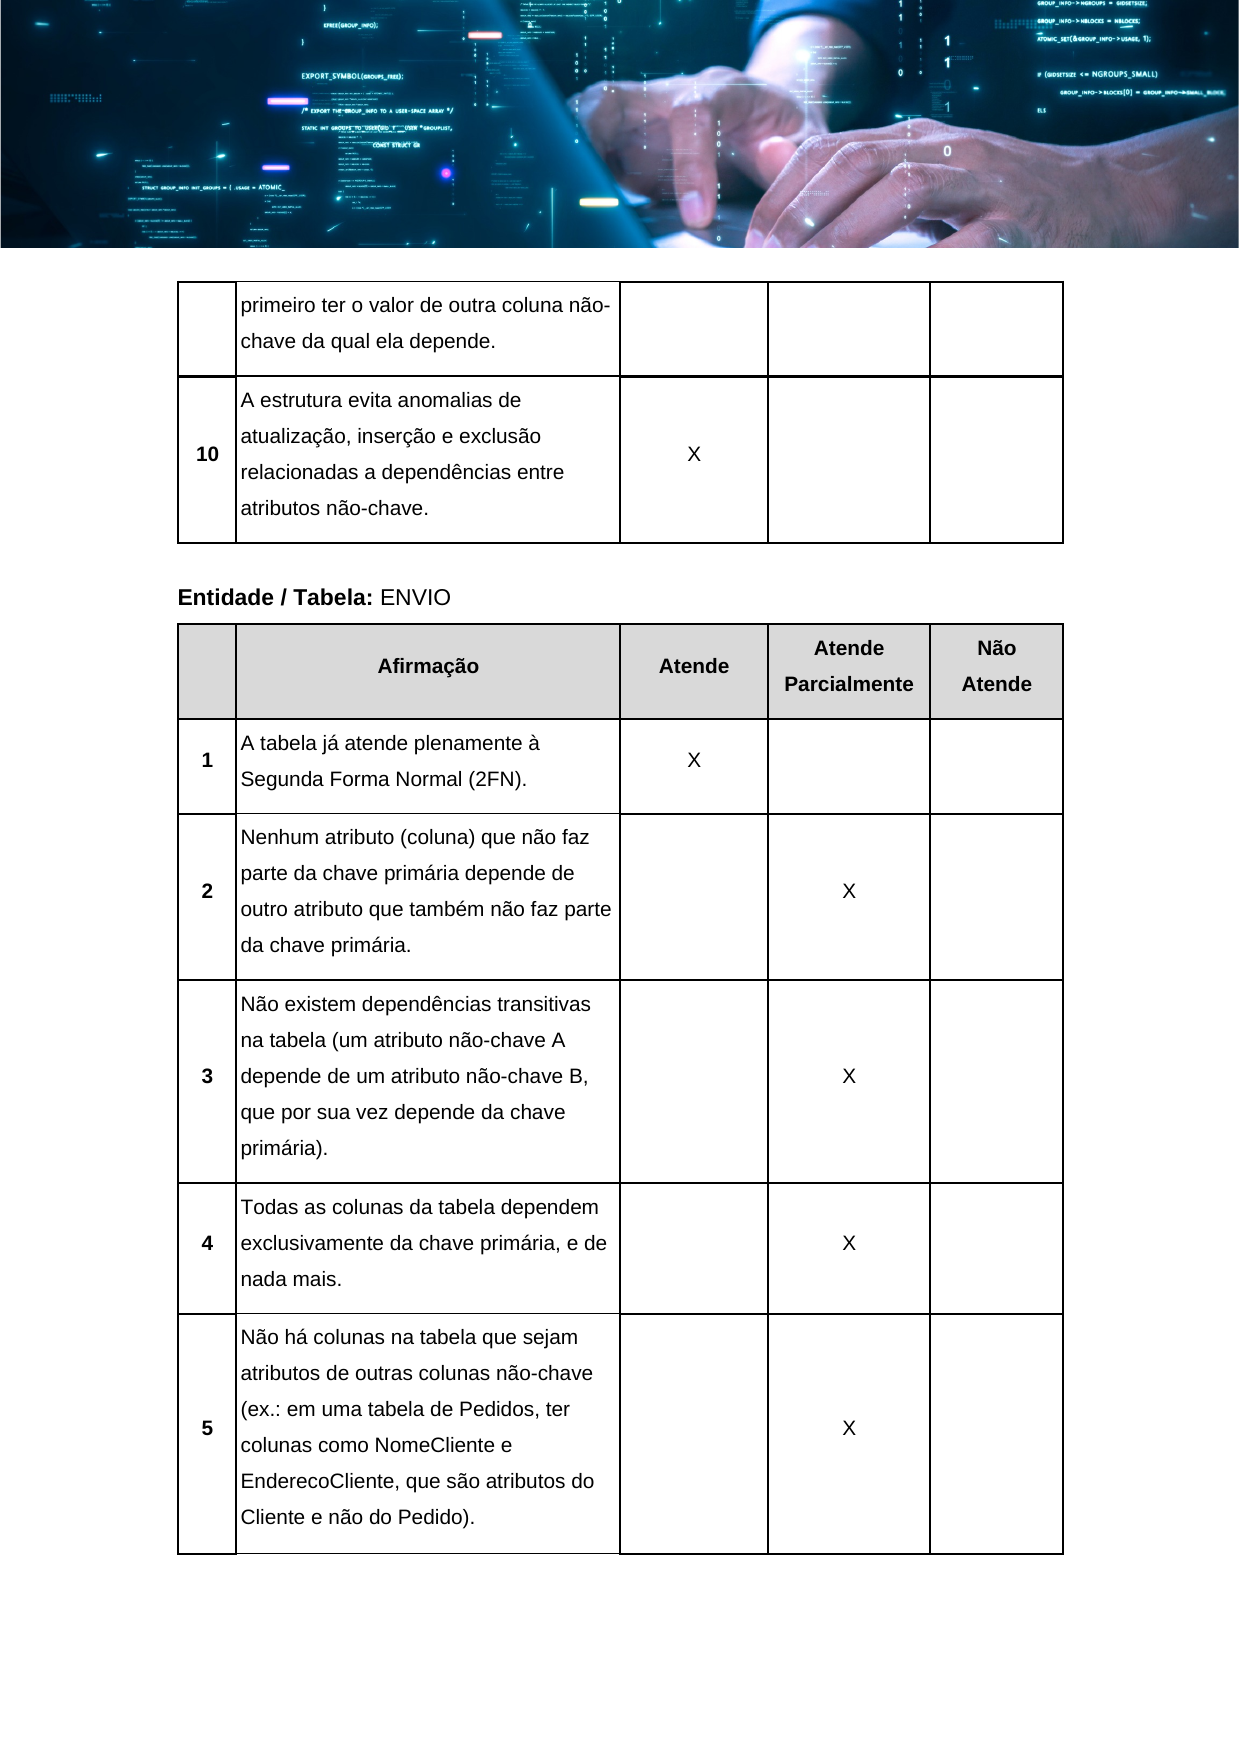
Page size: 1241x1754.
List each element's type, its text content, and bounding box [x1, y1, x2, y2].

table_cell [769, 283, 929, 375]
table_cell 5 [179, 1315, 235, 1552]
table_cell [931, 283, 1062, 375]
table_header Atende Parcialmente [769, 625, 929, 718]
table_cell 4 [179, 1184, 235, 1313]
table_cell A estrutura evita anomalias de atualização, inserção e exclusão relacionadas a dependências entre atributos não-chave. [237, 377, 619, 542]
table_header [179, 625, 235, 718]
table_cell 10 [179, 378, 235, 542]
picture [579, 197, 619, 209]
table_cell 3 [179, 981, 235, 1182]
table_cell [621, 1315, 767, 1552]
picture [1062, 36, 1095, 42]
table_cell Todas as colunas da tabela dependem exclusivamente da chave primária, e de nada mais. [237, 1184, 619, 1313]
table_cell primeiro ter o valor de outra coluna não-chave da qual ela depende. [237, 282, 619, 375]
table_cell [931, 1184, 1062, 1313]
picture [1110, 72, 1127, 77]
table_cell X [769, 1315, 929, 1552]
table_cell A tabela já atende plenamente à Segunda Forma Normal (2FN). [237, 720, 619, 813]
text Entidade / Tabela: ENVIO [177, 584, 1063, 610]
table_cell 1 [179, 720, 235, 813]
table_cell Nenhum atributo (coluna) que não faz parte da chave primária depende de outro atributo que também não faz parte da chave primária. [237, 814, 619, 979]
picture [683, 23, 697, 33]
picture [468, 31, 502, 40]
table_cell X [621, 378, 767, 542]
picture [1060, 19, 1071, 23]
table_header Atende [621, 625, 767, 718]
picture [568, 0, 1239, 248]
picture [534, 225, 544, 231]
picture [697, 48, 706, 62]
table_cell [621, 283, 767, 375]
table_cell [931, 815, 1062, 979]
table_cell [931, 981, 1062, 1182]
picture [1133, 72, 1149, 76]
picture [466, 2, 506, 26]
picture [1038, 32, 1056, 41]
picture [1207, 91, 1225, 95]
table_cell [931, 378, 1062, 542]
picture [1104, 90, 1132, 95]
picture [538, 47, 570, 86]
table_cell [179, 283, 235, 375]
table_cell [621, 1184, 767, 1313]
picture [0, 0, 588, 248]
picture [1081, 80, 1107, 87]
picture [1042, 0, 1239, 108]
table_cell X [769, 981, 929, 1182]
table_cell [769, 720, 929, 813]
table_cell Não há colunas na tabela que sejam atributos de outras colunas não-chave (ex.: em uma tabela de Pedidos, ter colunas como NomeCliente e EnderecoCliente, que são atributos do Cliente e não do Pedido). [237, 1314, 619, 1552]
table_header Afirmação [237, 625, 619, 718]
picture [1081, 19, 1103, 23]
picture [1006, 27, 1040, 70]
picture [508, 210, 523, 227]
picture [217, 154, 225, 159]
table_cell X [769, 815, 929, 979]
picture [132, 210, 148, 218]
picture [557, 219, 611, 248]
table_cell [621, 815, 767, 979]
picture [1115, 19, 1139, 23]
table_cell X [769, 1184, 929, 1313]
picture [519, 224, 524, 233]
table_cell 2 [179, 815, 235, 979]
picture [606, 222, 613, 231]
table_header Não Atende [931, 625, 1062, 718]
picture [517, 233, 545, 248]
table_cell [621, 981, 767, 1182]
picture [1121, 37, 1139, 41]
table_cell [769, 378, 929, 542]
picture [1093, 72, 1106, 77]
picture [976, 52, 1004, 85]
table_cell [931, 1315, 1062, 1552]
picture [1211, 99, 1223, 109]
table_cell Não existem dependências transitivas na tabela (um atributo não-chave A depende de um atributo não-chave B, que por sua vez depende da chave primária). [237, 981, 619, 1182]
picture [1038, 19, 1054, 23]
picture [1045, 73, 1075, 77]
picture [148, 192, 270, 248]
picture [1166, 90, 1203, 95]
picture [1133, 2, 1146, 6]
table_cell X [621, 720, 767, 813]
table_cell [931, 720, 1062, 813]
